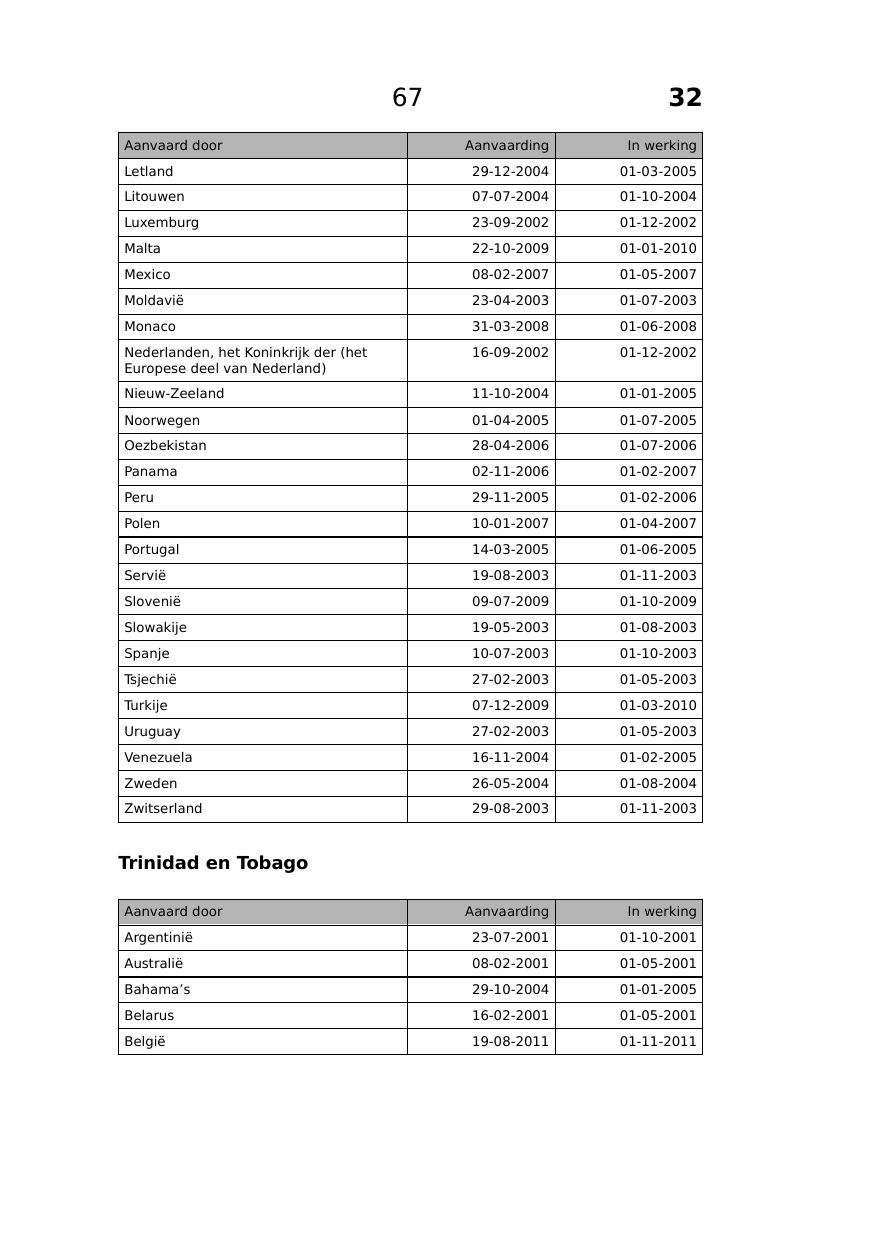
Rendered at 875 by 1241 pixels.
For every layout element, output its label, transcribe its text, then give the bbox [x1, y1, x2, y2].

table_cell 22-10-2009 [408, 237, 555, 262]
table_cell 08-02-2007 [408, 263, 555, 287]
table_cell Noorwegen [119, 408, 407, 433]
table_cell 01-07-2005 [556, 408, 702, 433]
table_cell Moldavië [119, 289, 407, 313]
table_cell Portugal [119, 538, 407, 562]
table_cell 01-10-2009 [556, 589, 702, 614]
table_cell 01-05-2001 [556, 951, 702, 976]
table_cell 01-04-2007 [556, 512, 702, 536]
table_header Aanvaard door [119, 900, 407, 924]
table_cell 01-01-2005 [556, 978, 702, 1002]
table_cell 27-02-2003 [408, 719, 555, 744]
table_cell 27-02-2003 [408, 667, 555, 692]
table_cell Malta [119, 237, 407, 262]
table_cell Spanje [119, 641, 407, 666]
table_cell 16-11-2004 [408, 745, 555, 770]
table_cell 01-01-2010 [556, 237, 702, 262]
table_cell 29-10-2004 [408, 978, 555, 1002]
table_cell Panama [119, 460, 407, 484]
table_cell 07-12-2009 [408, 693, 555, 718]
table_cell Turkije [119, 693, 407, 718]
table_cell Slowakije [119, 615, 407, 640]
table_cell 19-08-2011 [408, 1029, 555, 1054]
table_cell 01-11-2011 [556, 1029, 702, 1054]
table_cell 01-08-2003 [556, 615, 702, 640]
table_cell Nederlanden, het Koninkrijk der (het Europese deel van Nederland) [119, 340, 407, 381]
table_cell Peru [119, 486, 407, 511]
table_cell 01-11-2003 [556, 564, 702, 588]
subtitle Trinidad en Tobago [118, 853, 703, 873]
table_cell 10-07-2003 [408, 641, 555, 666]
table_cell Litouwen [119, 185, 407, 210]
table_header In werking [556, 900, 702, 924]
table_cell 14-03-2005 [408, 538, 555, 562]
table_cell 01-12-2002 [556, 340, 702, 381]
table_cell 01-06-2005 [556, 538, 702, 562]
table_cell Slovenië [119, 589, 407, 614]
table_cell 01-06-2008 [556, 315, 702, 339]
table_cell 01-08-2004 [556, 771, 702, 796]
table_cell 07-07-2004 [408, 185, 555, 210]
table_cell Servië [119, 564, 407, 588]
table_cell 31-03-2008 [408, 315, 555, 339]
table_cell Zwitserland [119, 797, 407, 822]
table_cell 01-05-2001 [556, 1003, 702, 1028]
table_cell Bahama’s [119, 978, 407, 1002]
table_cell 29-12-2004 [408, 159, 555, 184]
table_cell 23-04-2003 [408, 289, 555, 313]
table_cell 01-03-2010 [556, 693, 702, 718]
table_header In werking [556, 133, 702, 158]
table_cell 01-10-2003 [556, 641, 702, 666]
table_cell Argentinië [119, 926, 407, 950]
table_cell 08-02-2001 [408, 951, 555, 976]
table_cell 01-07-2006 [556, 434, 702, 459]
table_cell 01-07-2003 [556, 289, 702, 313]
table_cell 16-09-2002 [408, 340, 555, 381]
table_cell Australië [119, 951, 407, 976]
table_cell Monaco [119, 315, 407, 339]
table_cell 01-12-2002 [556, 211, 702, 236]
table_cell 19-05-2003 [408, 615, 555, 640]
table_cell 28-04-2006 [408, 434, 555, 459]
table_cell Oezbekistan [119, 434, 407, 459]
table_cell 23-09-2002 [408, 211, 555, 236]
table_cell 01-05-2003 [556, 719, 702, 744]
table_cell 23-07-2001 [408, 926, 555, 950]
table_cell 01-04-2005 [408, 408, 555, 433]
table_cell Belarus [119, 1003, 407, 1028]
table_cell Nieuw-Zeeland [119, 382, 407, 407]
table_cell Venezuela [119, 745, 407, 770]
table_cell 01-02-2007 [556, 460, 702, 484]
table_cell 16-02-2001 [408, 1003, 555, 1028]
table_header Aanvaarding [408, 900, 555, 924]
table_cell 01-10-2004 [556, 185, 702, 210]
table_cell 01-05-2007 [556, 263, 702, 287]
table_cell Polen [119, 512, 407, 536]
table_cell 10-01-2007 [408, 512, 555, 536]
table_cell Mexico [119, 263, 407, 287]
table_cell 29-08-2003 [408, 797, 555, 822]
table_cell Luxemburg [119, 211, 407, 236]
table_cell Uruguay [119, 719, 407, 744]
table_cell 11-10-2004 [408, 382, 555, 407]
table_cell 01-10-2001 [556, 926, 702, 950]
table_cell Zweden [119, 771, 407, 796]
table_header Aanvaard door [119, 133, 407, 158]
table_cell 26-05-2004 [408, 771, 555, 796]
table_cell Tsjechië [119, 667, 407, 692]
table_cell Letland [119, 159, 407, 184]
table_header Aanvaarding [408, 133, 555, 158]
table_cell 01-03-2005 [556, 159, 702, 184]
table_cell 01-11-2003 [556, 797, 702, 822]
table_cell 01-02-2005 [556, 745, 702, 770]
table_cell 01-02-2006 [556, 486, 702, 511]
table_cell 19-08-2003 [408, 564, 555, 588]
table_cell 01-05-2003 [556, 667, 702, 692]
table_cell België [119, 1029, 407, 1054]
table_cell 02-11-2006 [408, 460, 555, 484]
table_cell 09-07-2009 [408, 589, 555, 614]
table_cell 01-01-2005 [556, 382, 702, 407]
table_cell 29-11-2005 [408, 486, 555, 511]
